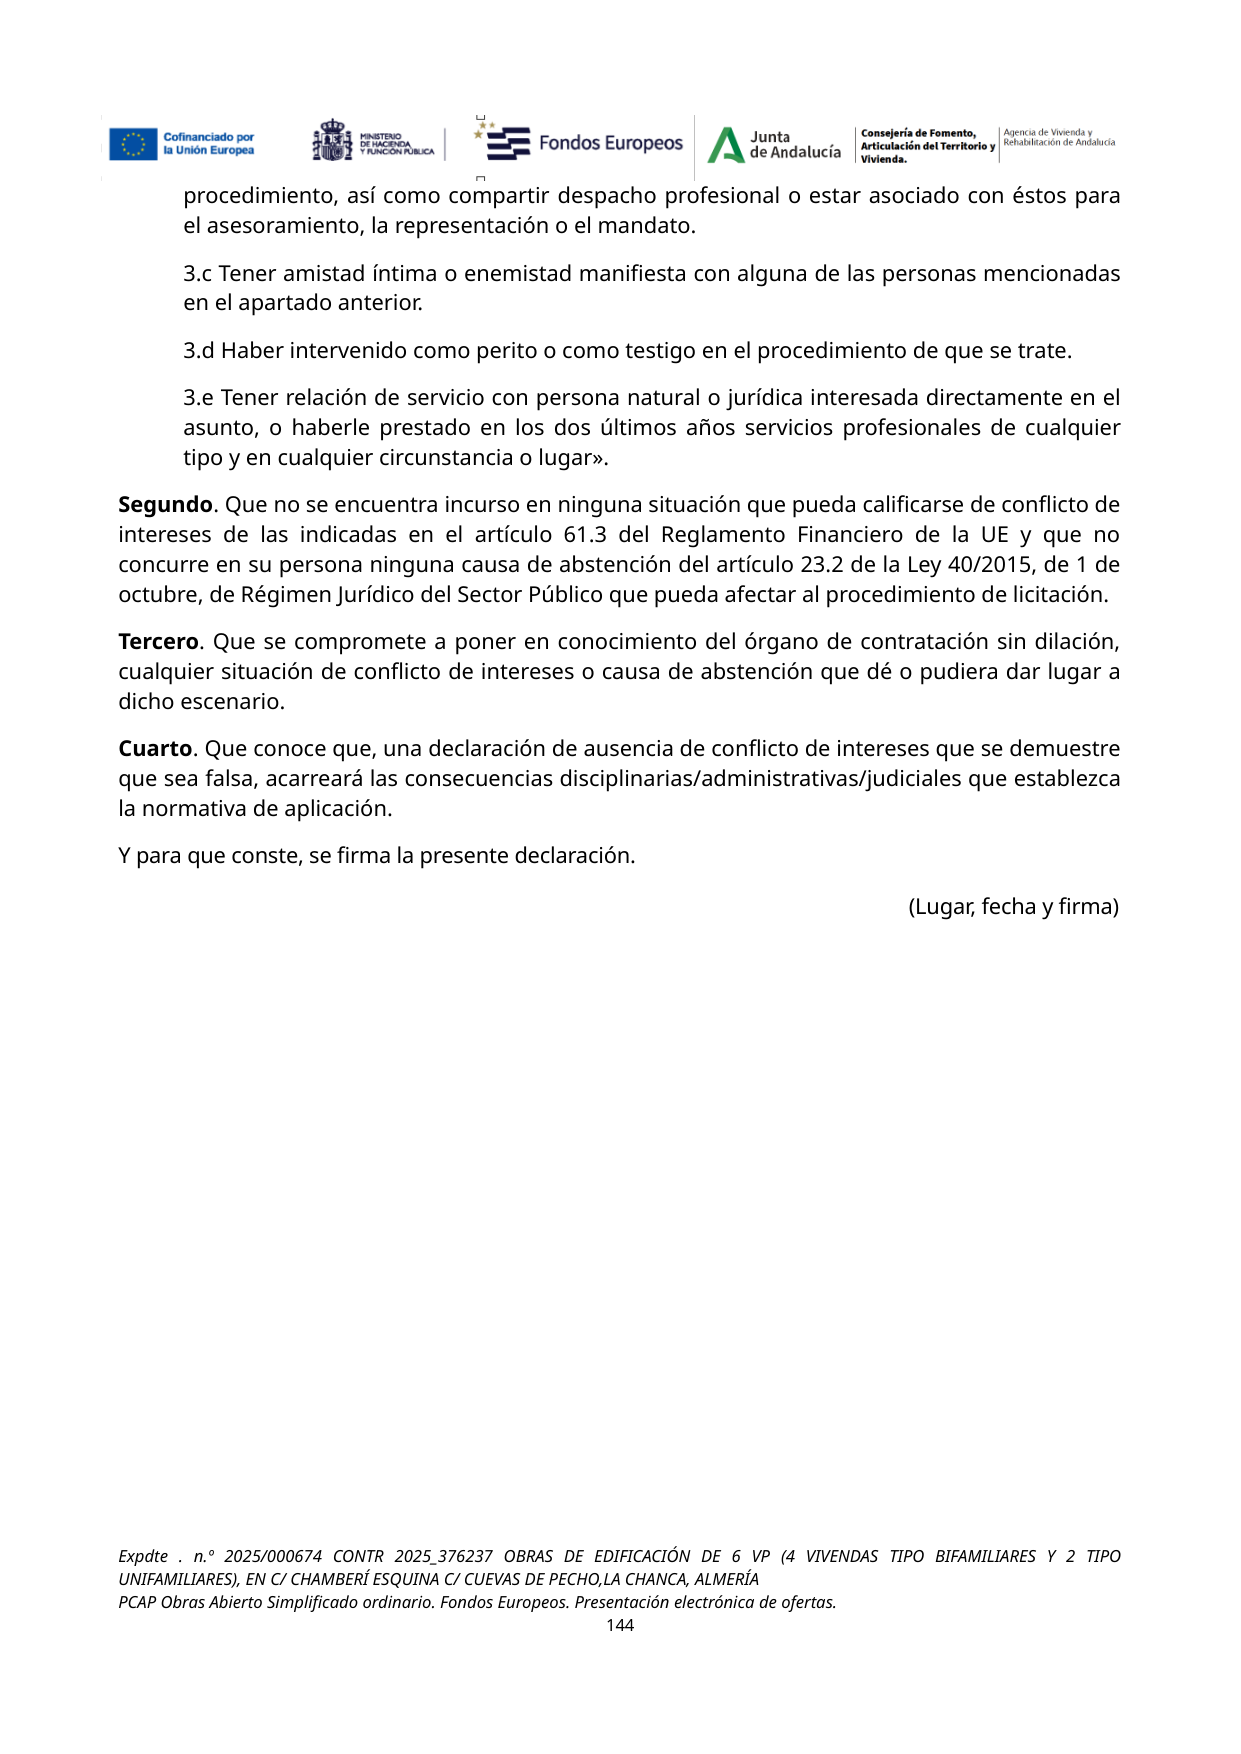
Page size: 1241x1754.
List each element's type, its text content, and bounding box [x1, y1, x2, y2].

picture [101, 112, 1128, 181]
text 3.c Tener amistad íntima o enemistad manifiesta con alguna de las personas mencionadas en el apartado anterior. [183, 257, 1122, 317]
text Tercero. Que se compromete a poner en conocimiento del órgano de contratación sin dilación, cualquier situación de conflicto de intereses o causa de abstención que dé o pudiera dar lugar a dicho escenario. [118, 626, 1122, 716]
text 3.e Tener relación de servicio con persona natural o jurídica interesada directamente en el asunto, o haberle prestado en los dos últimos años servicios profesionales de cualquier tipo y en cualquier circunstancia o lugar». [183, 382, 1122, 472]
text Cuarto. Que conoce que, una declaración de ausencia de conflicto de intereses que se demuestre que sea falsa, acarreará las consecuencias disciplinarias/administrativas/judiciales que establezca la normativa de aplicación. [118, 733, 1122, 823]
text (Lugar, fecha y firma) [118, 888, 1122, 923]
text Segundo. Que no se encuentra incurso en ninguna situación que pueda calificarse de conflicto de intereses de las indicadas en el artículo 61.3 del Reglamento Financiero de la UE y que no concurre en su persona ninguna causa de abstención del artículo 23.2 de la Ley 40/2015, de 1 de octubre, de Régimen Jurídico del Sector Público que pueda afectar al procedimiento de licitación. [118, 489, 1122, 608]
text 3.d Haber intervenido como perito o como testigo en el procedimiento de que se trate. [183, 335, 1122, 364]
text Y para que conste, se firma la presente declaración. [118, 840, 1122, 870]
text procedimiento, así como compartir despacho profesional o estar asociado con éstos para el asesoramiento, la representación o el mandato. [183, 181, 1122, 240]
